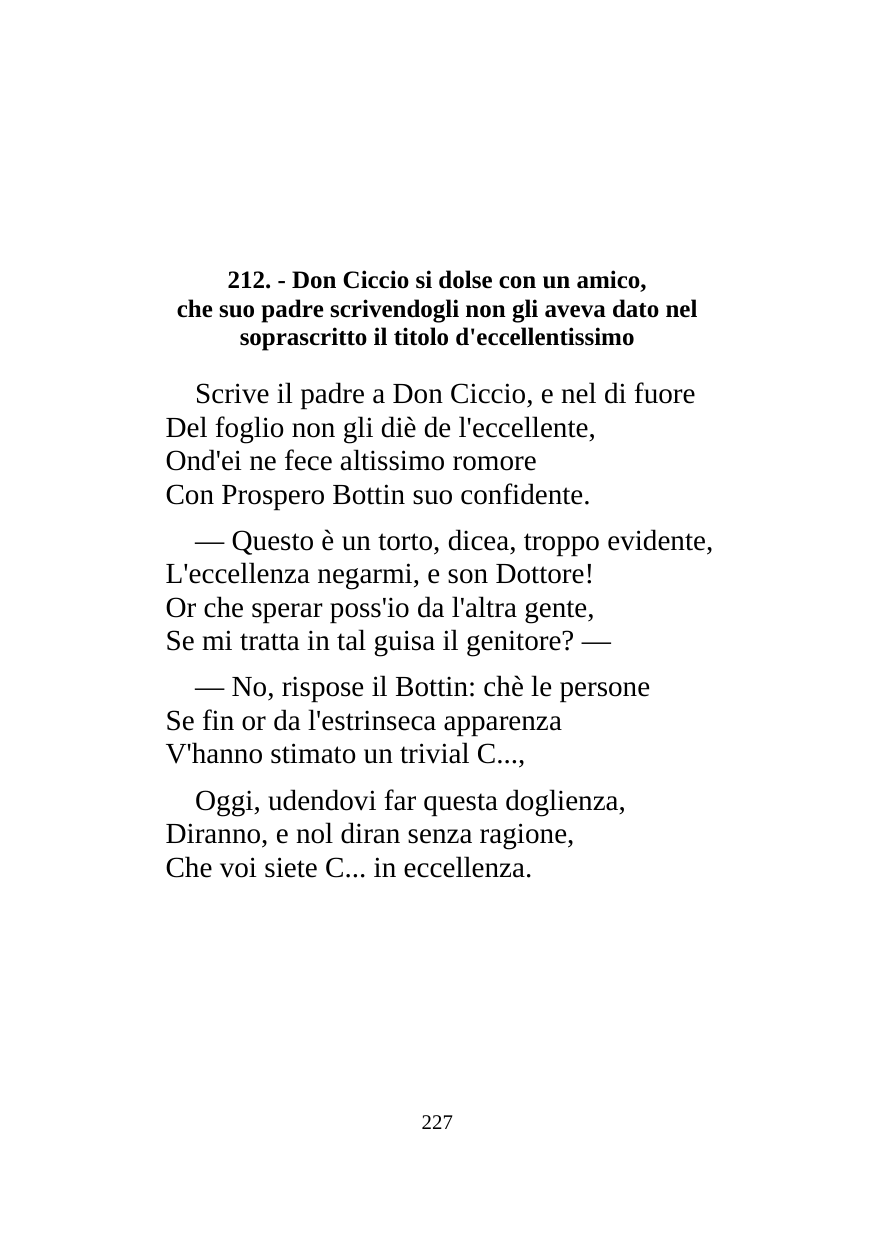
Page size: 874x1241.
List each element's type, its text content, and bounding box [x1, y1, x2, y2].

text Scrive il padre a Don Ciccio, e nel di fuore Del foglio non gli diè de l'eccellente, Ond'ei ne fece altissimo romore Con Prospero Bottin suo confidente. [165, 376, 768, 510]
text Oggi, udendovi far questa doglienza, Diranno, e nol diran senza ragione, Che voi siete C... in eccellenza. [165, 783, 768, 883]
text — No, rispose il Bottin: chè le persone Se fin or da l'estrinseca apparenza V'hanno stimato un trivial C..., [165, 669, 768, 770]
text — Questo è un torto, dicea, troppo evidente, L'eccellenza negarmi, e son Dottore! Or che sperar poss'io da l'altra gente, Se mi tratta in tal guisa il genitore? — [165, 523, 768, 657]
text 212. - Don Ciccio si dolse con un amico, che suo padre scrivendogli non gli aveva dato nel soprascritto il titolo d'eccellentissimo [106, 265, 768, 351]
